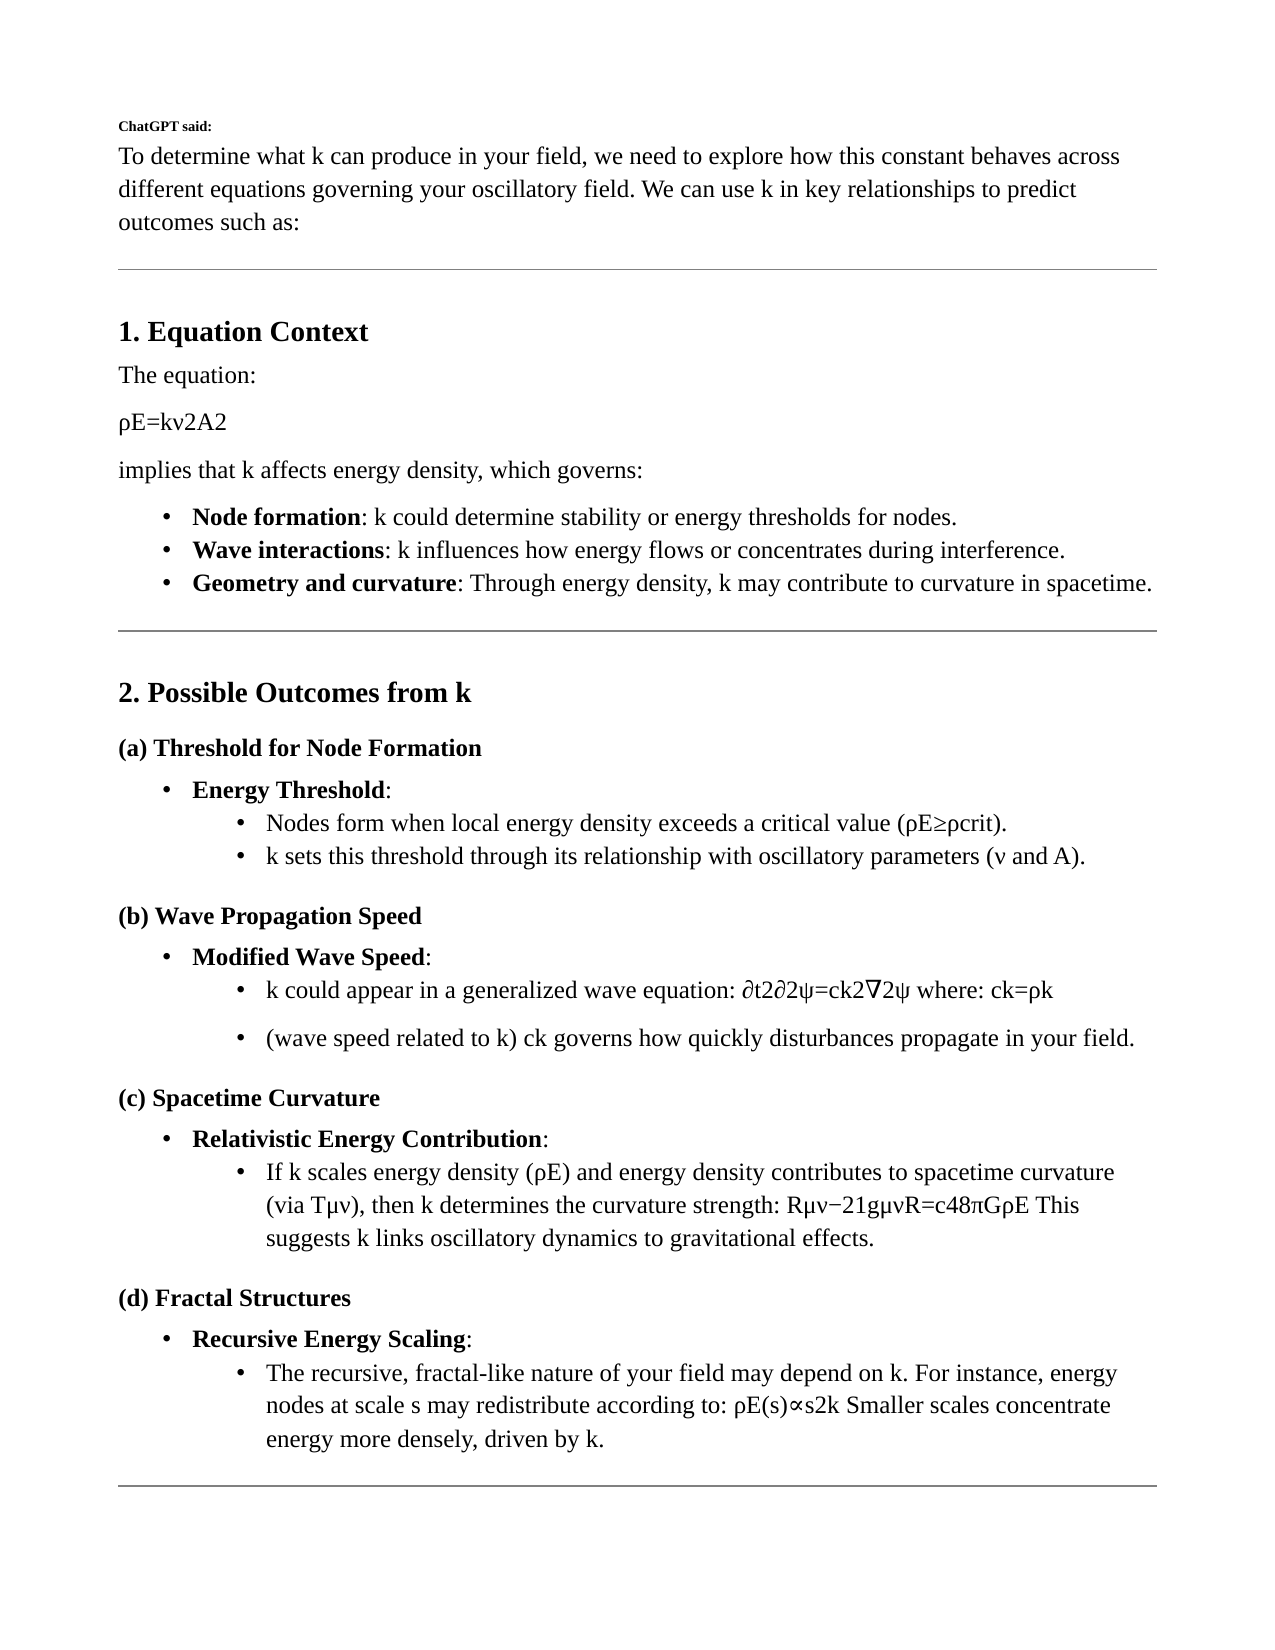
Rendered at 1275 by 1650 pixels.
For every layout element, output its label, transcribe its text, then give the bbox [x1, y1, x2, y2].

list Wave interactions: k influences how energy flows or concentrates during interference. [162, 536, 1157, 564]
list The recursive, fractal-like nature of your field may depend on k. For instance, energy nodes at scale s may redistribute according to: ρE​(s)∝s2k​ Smaller scales concentrate energy more densely, driven by k. [236, 1358, 1157, 1452]
list If k scales energy density (ρE​) and energy density contributes to spacetime curvature (via Tμν​), then k determines the curvature strength: Rμν​−21​gμν​R=c48πG​ρE​ This suggests k links oscillatory dynamics to gravitational effects. [236, 1157, 1157, 1252]
list Geometry and curvature: Through energy density, k may contribute to curvature in spacetime. [162, 568, 1157, 597]
text ρE​=kν2A2 [118, 407, 1157, 436]
list Modified Wave Speed: [162, 942, 1157, 971]
list Relativistic Energy Contribution: [162, 1124, 1157, 1153]
subtitle 2. Possible Outcomes from k [118, 675, 1157, 708]
list Recursive Energy Scaling: [162, 1324, 1157, 1353]
list Nodes form when local energy density exceeds a critical value (ρE​≥ρcrit​). [236, 808, 1157, 837]
subtitle (a) Threshold for Node Formation [118, 733, 1157, 762]
subtitle (c) Spacetime Curvature [118, 1083, 1157, 1112]
subtitle (d) Fractal Structures [118, 1283, 1157, 1312]
subtitle ChatGPT said: [118, 118, 1157, 135]
list k could appear in a generalized wave equation: ∂t2∂2ψ​=ck2​∇2ψ where: ck​=ρk​ [236, 975, 1157, 1004]
text To determine what k can produce in your field, we need to explore how this constant behaves across different equations governing your oscillatory field. We can use k in key relationships to predict outcomes such as: [118, 141, 1157, 236]
list k sets this threshold through its relationship with oscillatory parameters (ν and A). [236, 841, 1157, 869]
text implies that k affects energy density, which governs: [118, 455, 1157, 484]
list Node formation: k could determine stability or energy thresholds for nodes. [162, 502, 1157, 531]
subtitle 1. Equation Context [118, 314, 1157, 347]
list Energy Threshold: [162, 775, 1157, 803]
text The equation: [118, 360, 1157, 388]
subtitle (b) Wave Propagation Speed [118, 901, 1157, 930]
list ​(wave speed related to k) ck​ governs how quickly disturbances propagate in your field. [236, 1023, 1157, 1052]
